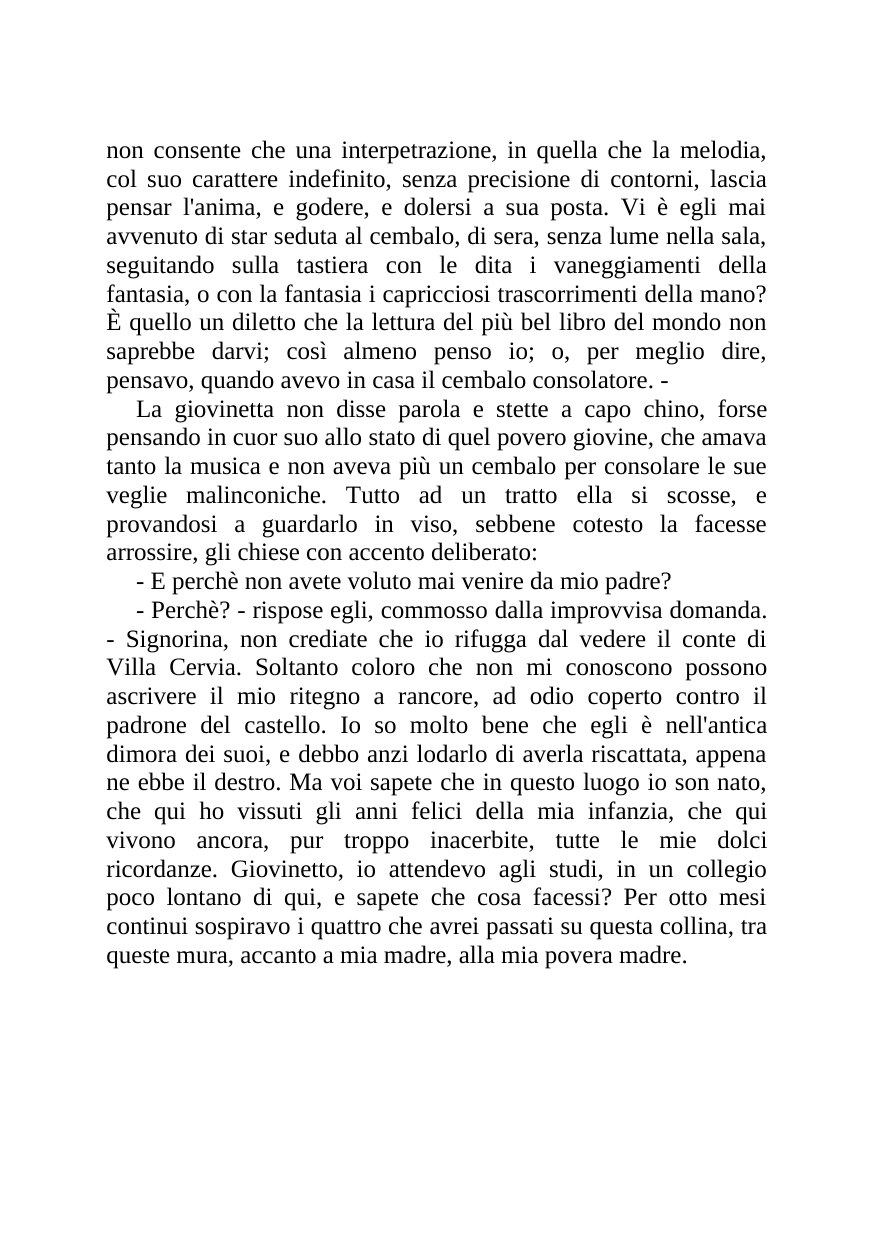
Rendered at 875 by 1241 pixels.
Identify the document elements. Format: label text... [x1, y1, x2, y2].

text La giovinetta non disse parola e stette a capo chino, forse pensando in cuor suo allo stato di quel povero giovine, che amava tanto la musica e non aveva più un cembalo per consolare le sue veglie malinconiche. Tutto ad un tratto ella si scosse, e provandosi a guardarlo in viso, sebbene cotesto la facesse arrossire, gli chiese con accento deliberato: [106, 394, 768, 566]
text non consente che una interpetrazione, in quella che la melodia, col suo carattere indefinito, senza precisione di contorni, lascia pensar l'anima, e godere, e dolersi a sua posta. Vi è egli mai avvenuto di star seduta al cembalo, di sera, senza lume nella sala, seguitando sulla tastiera con le dita i vaneggiamenti della fantasia, o con la fantasia i capricciosi trascorrimenti della mano? È quello un diletto che la lettura del più bel libro del mondo non saprebbe darvi; così almeno penso io; o, per meglio dire, pensavo, quando avevo in casa il cembalo consolatore. - [106, 135, 768, 394]
text - E perchè non avete voluto mai venire da mio padre? [106, 566, 768, 595]
text - Perchè? - rispose egli, commosso dalla improvvisa domanda. - Signorina, non crediate che io rifugga dal vedere il conte di Villa Cervia. Soltanto coloro che non mi conoscono possono ascrivere il mio ritegno a rancore, ad odio coperto contro il padrone del castello. Io so molto bene che egli è nell'antica dimora dei suoi, e debbo anzi lodarlo di averla riscattata, appena ne ebbe il destro. Ma voi sapete che in questo luogo io son nato, che qui ho vissuti gli anni felici della mia infanzia, che qui vivono ancora, pur troppo inacerbite, tutte le mie dolci ricordanze. Giovinetto, io attendevo agli studi, in un collegio poco lontano di qui, e sapete che cosa facessi? Per otto mesi continui sospiravo i quattro che avrei passati su questa collina, tra queste mura, accanto a mia madre, alla mia povera madre. [106, 595, 768, 969]
